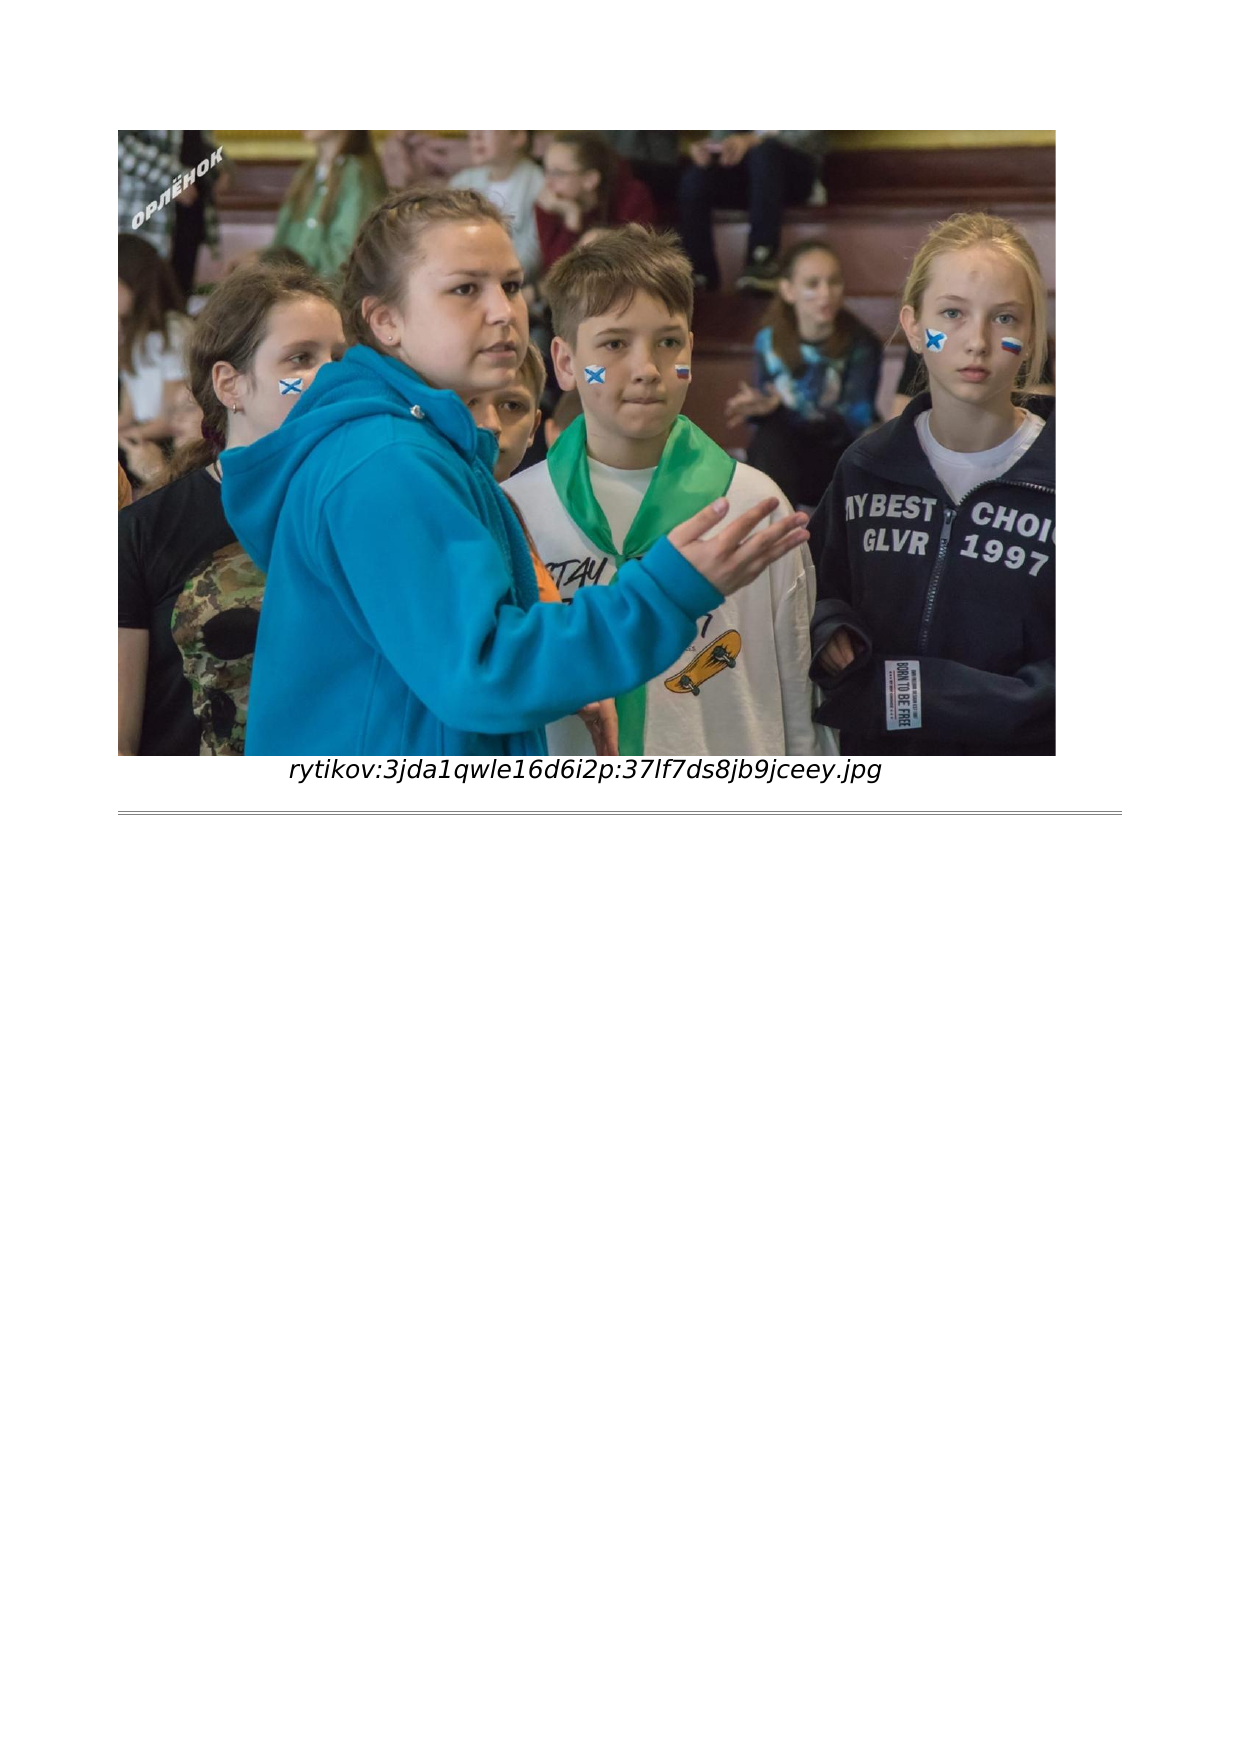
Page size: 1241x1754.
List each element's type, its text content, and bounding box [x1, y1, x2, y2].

text rytikov:3jda1qwle16d6i2p:37lf7ds8jb9jceey.jpg [118, 756, 1056, 784]
picture [362, 643, 375, 656]
picture [410, 405, 424, 419]
picture [377, 410, 387, 414]
picture [502, 737, 512, 756]
picture [484, 633, 495, 649]
picture [333, 559, 342, 575]
picture [283, 468, 297, 490]
picture [118, 130, 1056, 756]
picture [272, 502, 283, 529]
picture [268, 539, 272, 551]
picture [442, 729, 446, 747]
picture [347, 586, 360, 613]
picture [313, 439, 320, 447]
picture [298, 458, 304, 466]
picture [330, 593, 334, 605]
picture [521, 746, 526, 756]
picture [417, 704, 430, 720]
picture [313, 582, 329, 592]
picture [439, 429, 462, 452]
picture [386, 666, 395, 676]
picture [506, 566, 513, 589]
picture [347, 625, 354, 636]
picture [498, 550, 510, 560]
